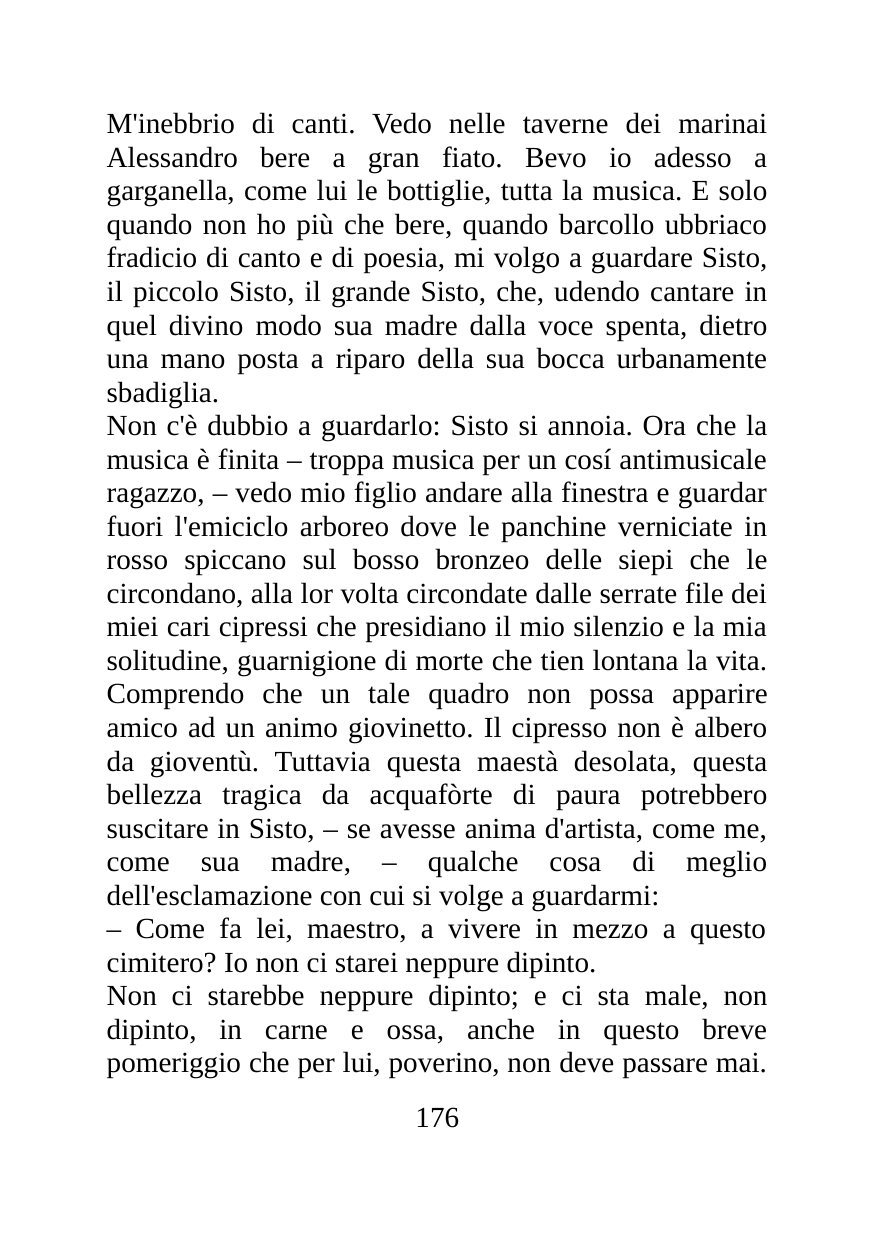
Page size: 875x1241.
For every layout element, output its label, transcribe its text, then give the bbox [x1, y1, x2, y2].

text M'inebbrio di canti. Vedo nelle taverne dei marinai Alessandro bere a gran fiato. Bevo io adesso a garganella, come lui le bottiglie, tutta la musica. E solo quando non ho più che bere, quando barcollo ubbriaco fradicio di canto e di poesia, mi volgo a guardare Sisto, il piccolo Sisto, il grande Sisto, che, udendo cantare in quel divino modo sua madre dalla voce spenta, dietro una mano posta a riparo della sua bocca urbanamente sbadiglia. [106, 106, 768, 408]
text Non c'è dubbio a guardarlo: Sisto si annoia. Ora che la musica è finita – troppa musica per un cosí antimusicale ragazzo, – vedo mio figlio andare alla finestra e guardar fuori l'emiciclo arboreo dove le panchine verniciate in rosso spiccano sul bosso bronzeo delle siepi che le circondano, alla lor volta circondate dalle serrate file dei miei cari cipressi che presidiano il mio silenzio e la mia solitudine, guarnigione di morte che tien lontana la vita. Comprendo che un tale quadro non possa apparire amico ad un animo giovinetto. Il cipresso non è albero da gioventù. Tuttavia questa maestà desolata, questa bellezza tragica da acquafòrte di paura potrebbero suscitare in Sisto, – se avesse anima d'artista, come me, come sua madre, – qualche cosa di meglio dell'esclamazione con cui si volge a guardarmi: [106, 408, 768, 911]
text – Come fa lei, maestro, a vivere in mezzo a questo cimitero? Io non ci starei neppure dipinto. [106, 911, 768, 978]
text Non ci starebbe neppure dipinto; e ci sta male, non dipinto, in carne e ossa, anche in questo breve pomeriggio che per lui, poverino, non deve passare mai. [106, 978, 768, 1079]
